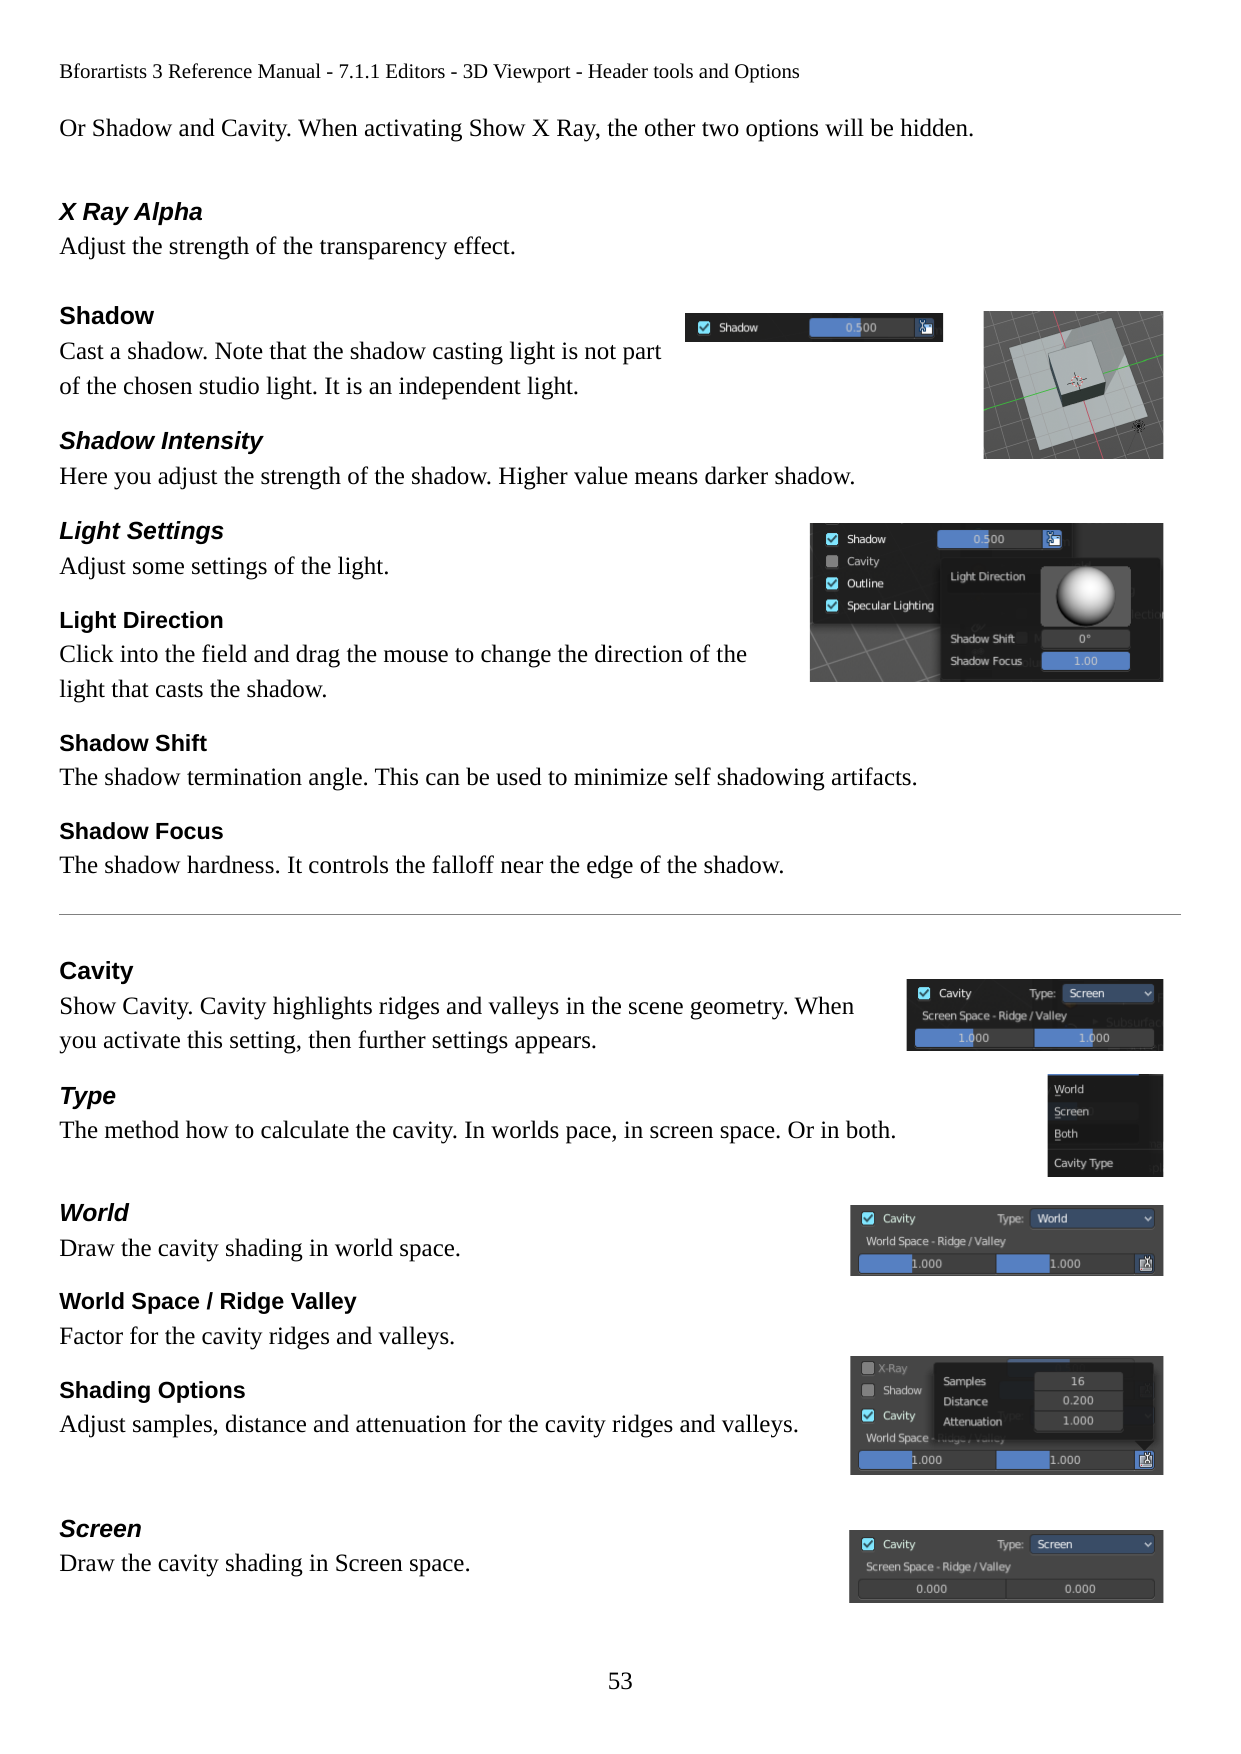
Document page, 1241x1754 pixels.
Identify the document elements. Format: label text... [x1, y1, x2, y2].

text The method how to calculate the cavity. In worlds pace, in screen space. Or in both. [59, 1116, 1047, 1144]
subtitle [1164, 426, 1181, 454]
text Here you adjust the strength of the shadow. Higher value means darker shadow. [59, 461, 1181, 489]
picture [685, 313, 944, 342]
subtitle Shadow Focus [59, 817, 1181, 844]
subtitle Screen [59, 1514, 1181, 1542]
picture [809, 523, 1164, 682]
subtitle Type [59, 1081, 1047, 1109]
subtitle Shadow Intensity [59, 426, 983, 454]
picture [906, 979, 1164, 1051]
subtitle [1164, 1081, 1181, 1109]
text Adjust some settings of the light. [59, 551, 809, 580]
text Adjust samples, distance and attenuation for the cavity ridges and valleys. [59, 1409, 850, 1438]
text The shadow hardness. It controls the falloff near the edge of the shadow. [59, 850, 1181, 879]
subtitle Shading Options [59, 1376, 850, 1403]
subtitle [1164, 606, 1181, 633]
picture [849, 1530, 1164, 1603]
subtitle World Space / Ridge Valley [59, 1288, 1181, 1315]
subtitle Light Settings [59, 516, 1181, 545]
text Adjust the strength of the transparency effect. [59, 231, 1181, 260]
text Factor for the cavity ridges and valleys. [59, 1321, 1181, 1350]
subtitle Cavity [59, 956, 1181, 985]
picture [1047, 1074, 1164, 1177]
subtitle [1164, 1376, 1181, 1403]
text Cast a shadow. Note that the shadow casting light is not part of the chosen studio light. It is an independent light. [59, 336, 983, 399]
text Draw the cavity shading in world space. [59, 1233, 850, 1261]
picture [850, 1356, 1164, 1475]
picture [850, 1205, 1164, 1276]
subtitle Shadow Shift [59, 729, 1181, 756]
subtitle Shadow [59, 301, 1181, 330]
subtitle Light Direction [59, 606, 809, 633]
text The shadow termination angle. This can be used to minimize self shadowing artifacts. [59, 762, 1181, 791]
text Click into the field and drag the mouse to change the direction of the light that casts the shadow. [59, 639, 1181, 702]
subtitle X Ray Alpha [59, 197, 1181, 225]
subtitle World [59, 1198, 1181, 1226]
text Draw the cavity shading in Screen space. [59, 1548, 849, 1577]
text Show Cavity. Cavity highlights ridges and valleys in the scene geometry. When you activate this setting, then further settings appears. [59, 991, 1181, 1054]
picture [983, 311, 1164, 459]
text Or Shadow and Cavity. When activating Show X Ray, the other two options will be hidden. [59, 113, 1181, 141]
